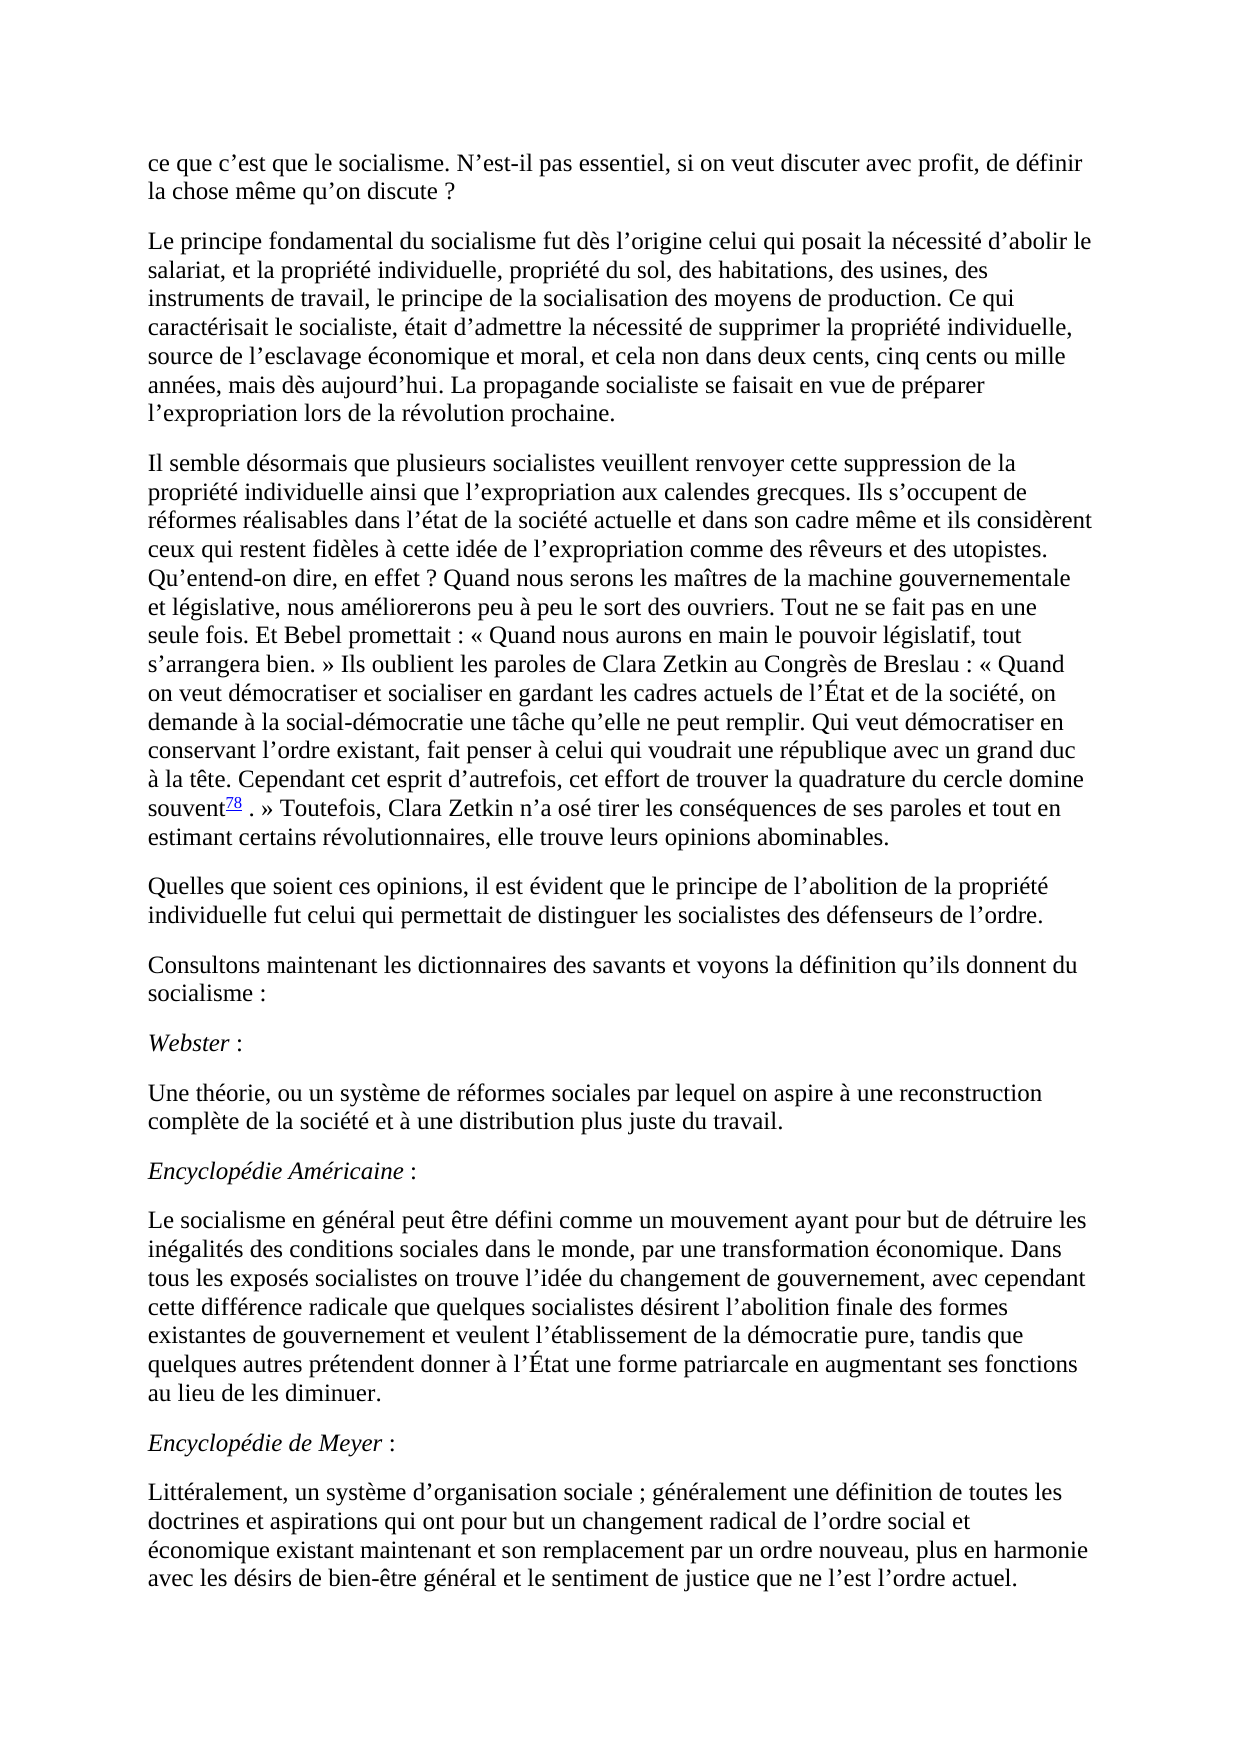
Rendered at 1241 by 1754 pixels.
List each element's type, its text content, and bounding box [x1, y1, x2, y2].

text ce que c’est que le socialisme. N’est-il pas essentiel, si on veut discuter avec profit, de définir la chose même qu’on discute ? [148, 148, 1093, 205]
text Littéralement, un système d’organisation sociale ; généralement une définition de toutes les doctrines et aspirations qui ont pour but un changement radical de l’ordre social et économique existant maintenant et son remplacement par un ordre nouveau, plus en harmonie avec les désirs de bien-être général et le sentiment de justice que ne l’est l’ordre actuel. [148, 1477, 1093, 1592]
text Quelles que soient ces opinions, il est évident que le principe de l’abolition de la propriété individuelle fut celui qui permettait de distinguer les socialistes des défenseurs de l’ordre. [148, 871, 1093, 929]
text Consultons maintenant les dictionnaires des savants et voyons la définition qu’ils donnent du socialisme : [148, 950, 1093, 1007]
text Encyclopédie Américaine : [148, 1156, 1093, 1185]
text Le socialisme en général peut être défini comme un mouvement ayant pour but de détruire les inégalités des conditions sociales dans le monde, par une transformation économique. Dans tous les exposés socialistes on trouve l’idée du changement de gouvernement, avec cependant cette différence radicale que quelques socialistes désirent l’abolition finale des formes existantes de gouvernement et veulent l’établissement de la démocratie pure, tandis que quelques autres prétendent donner à l’État une forme patriarcale en augmentant ses fonctions au lieu de les diminuer. [148, 1206, 1093, 1407]
text Une théorie, ou un système de réformes sociales par lequel on aspire à une reconstruction complète de la société et à une distribution plus juste du travail. [148, 1078, 1093, 1135]
text Encyclopédie de Meyer : [148, 1428, 1093, 1456]
text Il semble désormais que plusieurs socialistes veuillent renvoyer cette suppression de la propriété individuelle ainsi que l’expropriation aux calendes grecques. Ils s’occupent de réformes réalisables dans l’état de la société actuelle et dans son cadre même et ils considèrent ceux qui restent fidèles à cette idée de l’expropriation comme des rêveurs et des utopistes. Qu’entend-on dire, en effet ? Quand nous serons les maîtres de la machine gouvernementale et législative, nous améliorerons peu à peu le sort des ouvriers. Tout ne se fait pas en une seule fois. Et Bebel promettait : « Quand nous aurons en main le pouvoir législatif, tout s’arrangera bien. » Ils oublient les paroles de Clara Zetkin au Congrès de Breslau : « Quand on veut démocratiser et socialiser en gardant les cadres actuels de l’État et de la société, on demande à la social-démocratie une tâche qu’elle ne peut remplir. Qui veut démocratiser en conservant l’ordre existant, fait penser à celui qui voudrait une république avec un grand duc à la tête. Cependant cet esprit d’autrefois, cet effort de trouver la quadrature du cercle domine souvent78 . » Toutefois, Clara Zetkin n’a osé tirer les conséquences de ses paroles et tout en estimant certains révolutionnaires, elle trouve leurs opinions abominables. [148, 448, 1093, 851]
text Le principe fondamental du socialisme fut dès l’origine celui qui posait la nécessité d’abolir le salariat, et la propriété individuelle, propriété du sol, des habitations, des usines, des instruments de travail, le principe de la socialisation des moyens de production. Ce qui caractérisait le socialiste, était d’admettre la nécessité de supprimer la propriété individuelle, source de l’esclavage économique et moral, et cela non dans deux cents, cinq cents ou mille années, mais dès aujourd’hui. La propagande socialiste se faisait en vue de préparer l’expropriation lors de la révolution prochaine. [148, 226, 1093, 427]
text Webster : [148, 1028, 1093, 1057]
